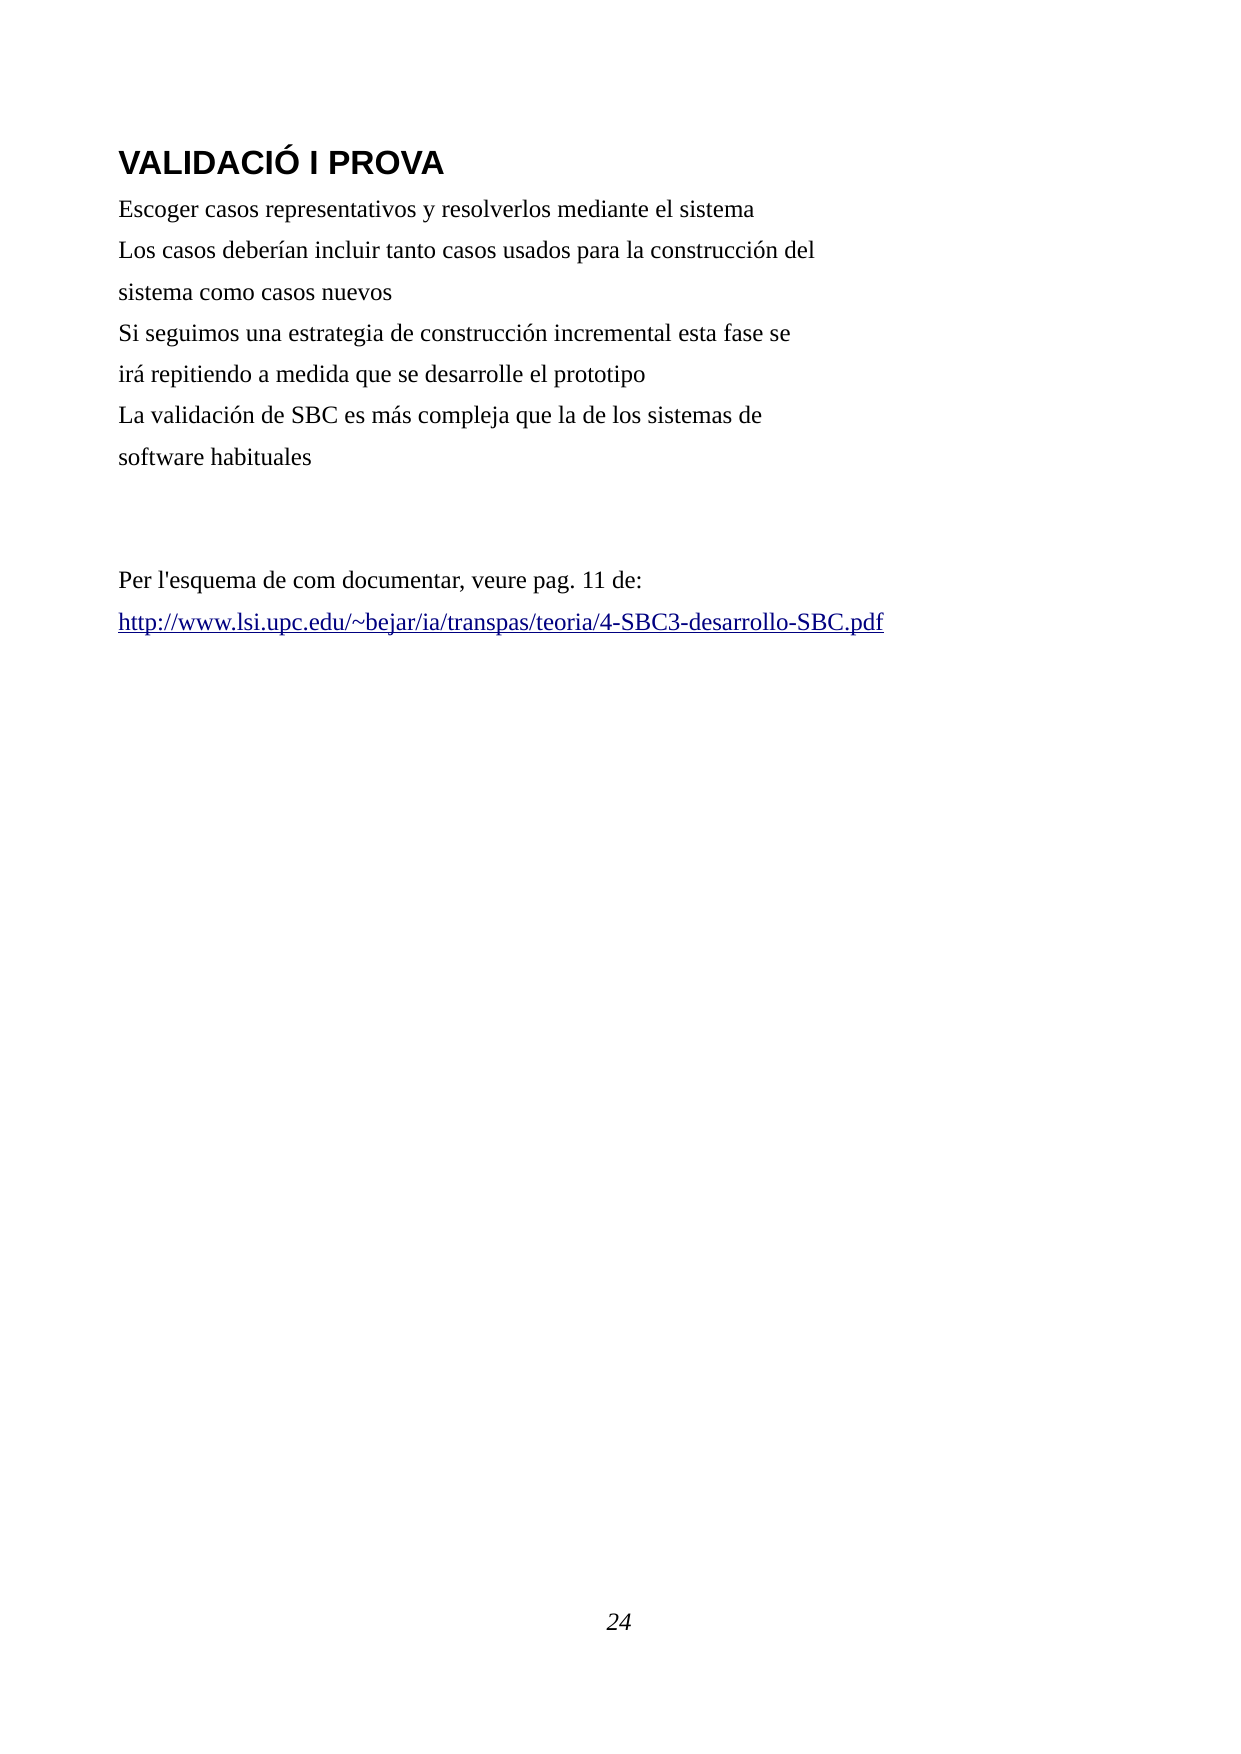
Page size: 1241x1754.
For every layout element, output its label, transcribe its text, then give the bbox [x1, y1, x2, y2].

text La validación de SBC es más compleja que la de los sistemas de [118, 401, 1122, 429]
text sistema como casos nuevos [118, 277, 1122, 306]
text irá repitiendo a medida que se desarrolle el prototipo [118, 359, 1122, 388]
text Si seguimos una estrategia de construcción incremental esta fase se [118, 318, 1122, 347]
subtitle VALIDACIÓ I PROVA [118, 143, 1122, 182]
text Per l'esquema de com documentar, veure pag. 11 de: [118, 566, 1122, 594]
text Los casos deberían incluir tanto casos usados para la construcción del [118, 236, 1122, 264]
text Escoger casos representativos y resolverlos mediante el sistema [118, 194, 1122, 223]
text software habituales [118, 442, 1122, 471]
text http://www.lsi.upc.edu/~bejar/ia/transpas/teoria/4-SBC3-desarrollo-SBC.pdf [118, 607, 1122, 636]
